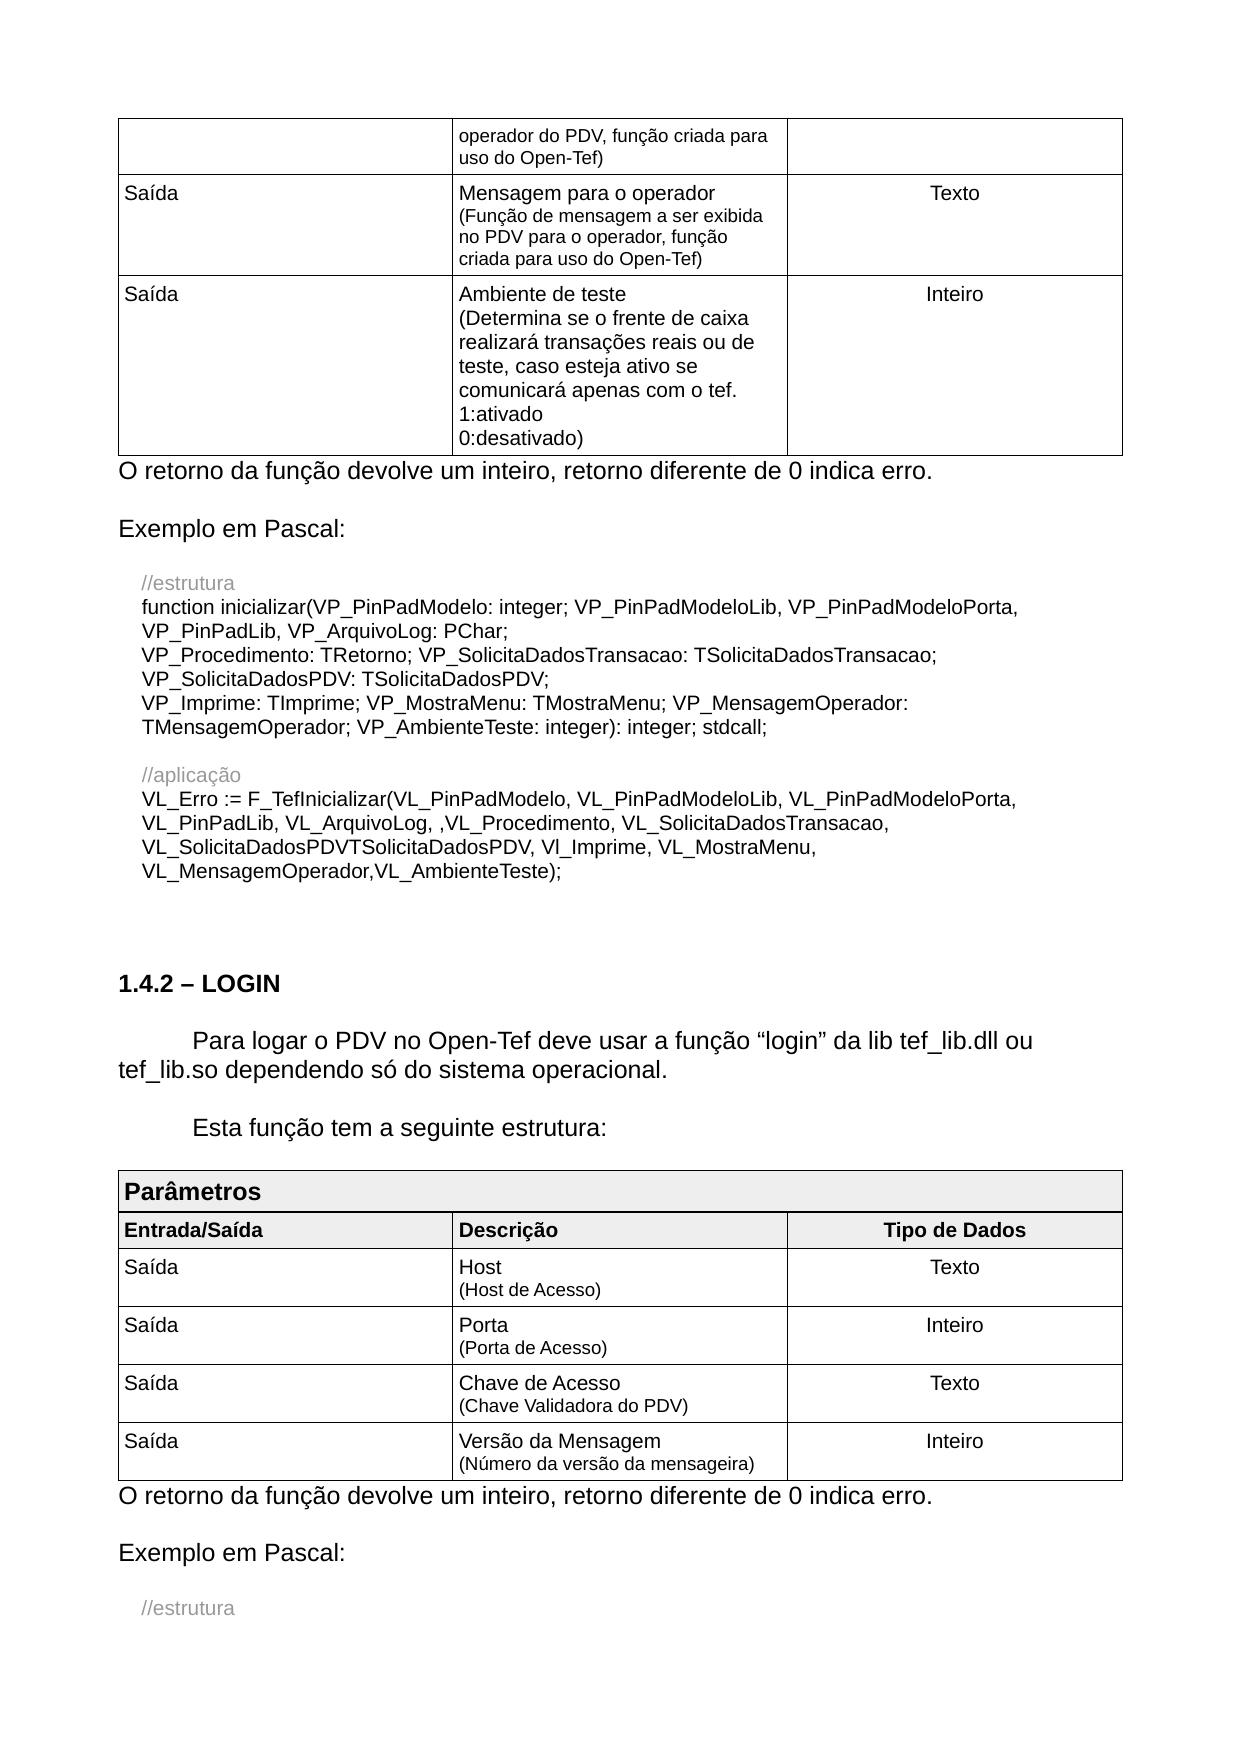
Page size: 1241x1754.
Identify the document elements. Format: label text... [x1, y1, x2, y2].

table_cell Porta (Porta de Acesso) [453, 1307, 787, 1364]
table_cell Descrição [453, 1213, 787, 1248]
text O retorno da função devolve um inteiro, retorno diferente de 0 indica erro. [118, 456, 1122, 485]
table_cell Mensagem para o operador (Função de mensagem a ser exibida no PDV para o operador, função criada para uso do Open-Tef) [453, 175, 787, 275]
table_cell Versão da Mensagem (Número da versão da mensageira) [453, 1423, 787, 1480]
text //estrutura [118, 571, 1122, 595]
table_cell Texto [788, 175, 1122, 275]
table_cell [119, 119, 452, 174]
text VP_Procedimento: TRetorno; VP_SolicitaDadosTransacao: TSolicitaDadosTransacao; VP_SolicitaDadosPDV: TSolicitaDadosPDV; [118, 643, 1122, 691]
text Para logar o PDV no Open-Tef deve usar a função “login” da lib tef_lib.dll ou tef_lib.so dependendo só do sistema operacional. [118, 1026, 1122, 1084]
text VL_Erro := F_TefInicializar(VL_PinPadModelo, VL_PinPadModeloLib, VL_PinPadModeloPorta, VL_PinPadLib, VL_ArquivoLog, ,VL_Procedimento, VL_SolicitaDadosTransacao, VL_SolicitaDadosPDVTSolicitaDadosPDV, Vl_Imprime, VL_MostraMenu, VL_MensagemOperador,VL_AmbienteTeste); [118, 787, 1122, 883]
table_cell Ambiente de teste (Determina se o frente de caixa realizará transações reais ou de teste, caso esteja ativo se comunicará apenas com o tef. 1:ativado 0:desativado) [453, 276, 787, 455]
text Esta função tem a seguinte estrutura: [118, 1113, 1122, 1141]
table_cell Inteiro [788, 1423, 1122, 1480]
text Exemplo em Pascal: [118, 514, 1122, 542]
text //aplicação [118, 763, 1122, 787]
table_cell Chave de Acesso (Chave Validadora do PDV) [453, 1365, 787, 1422]
table_cell [788, 119, 1122, 174]
text O retorno da função devolve um inteiro, retorno diferente de 0 indica erro. [118, 1481, 1122, 1510]
table_cell Saída [119, 1423, 452, 1480]
text 1.4.2 – LOGIN [118, 969, 1122, 998]
table_cell Texto [788, 1249, 1122, 1306]
table_cell Saída [119, 175, 452, 275]
table_cell Saída [119, 1365, 452, 1422]
text //estrutura [118, 1596, 1122, 1620]
table_cell Host (Host de Acesso) [453, 1249, 787, 1306]
table_header Parâmetros [119, 1171, 1122, 1211]
text VP_Imprime: TImprime; VP_MostraMenu: TMostraMenu; VP_MensagemOperador: TMensagemOperador; VP_AmbienteTeste: integer): integer; stdcall; [118, 691, 1122, 739]
table_cell Inteiro [788, 1307, 1122, 1364]
table_cell Inteiro [788, 276, 1122, 455]
text function inicializar(VP_PinPadModelo: integer; VP_PinPadModeloLib, VP_PinPadModeloPorta, VP_PinPadLib, VP_ArquivoLog: PChar; [118, 595, 1122, 643]
table_cell operador do PDV, função criada para uso do Open-Tef) [453, 119, 787, 174]
table_cell Saída [119, 1307, 452, 1364]
text Exemplo em Pascal: [118, 1538, 1122, 1567]
table_cell Texto [788, 1365, 1122, 1422]
table_cell Saída [119, 276, 452, 455]
table_cell Saída [119, 1249, 452, 1306]
table_cell Tipo de Dados [788, 1213, 1122, 1248]
table_cell Entrada/Saída [119, 1213, 452, 1248]
